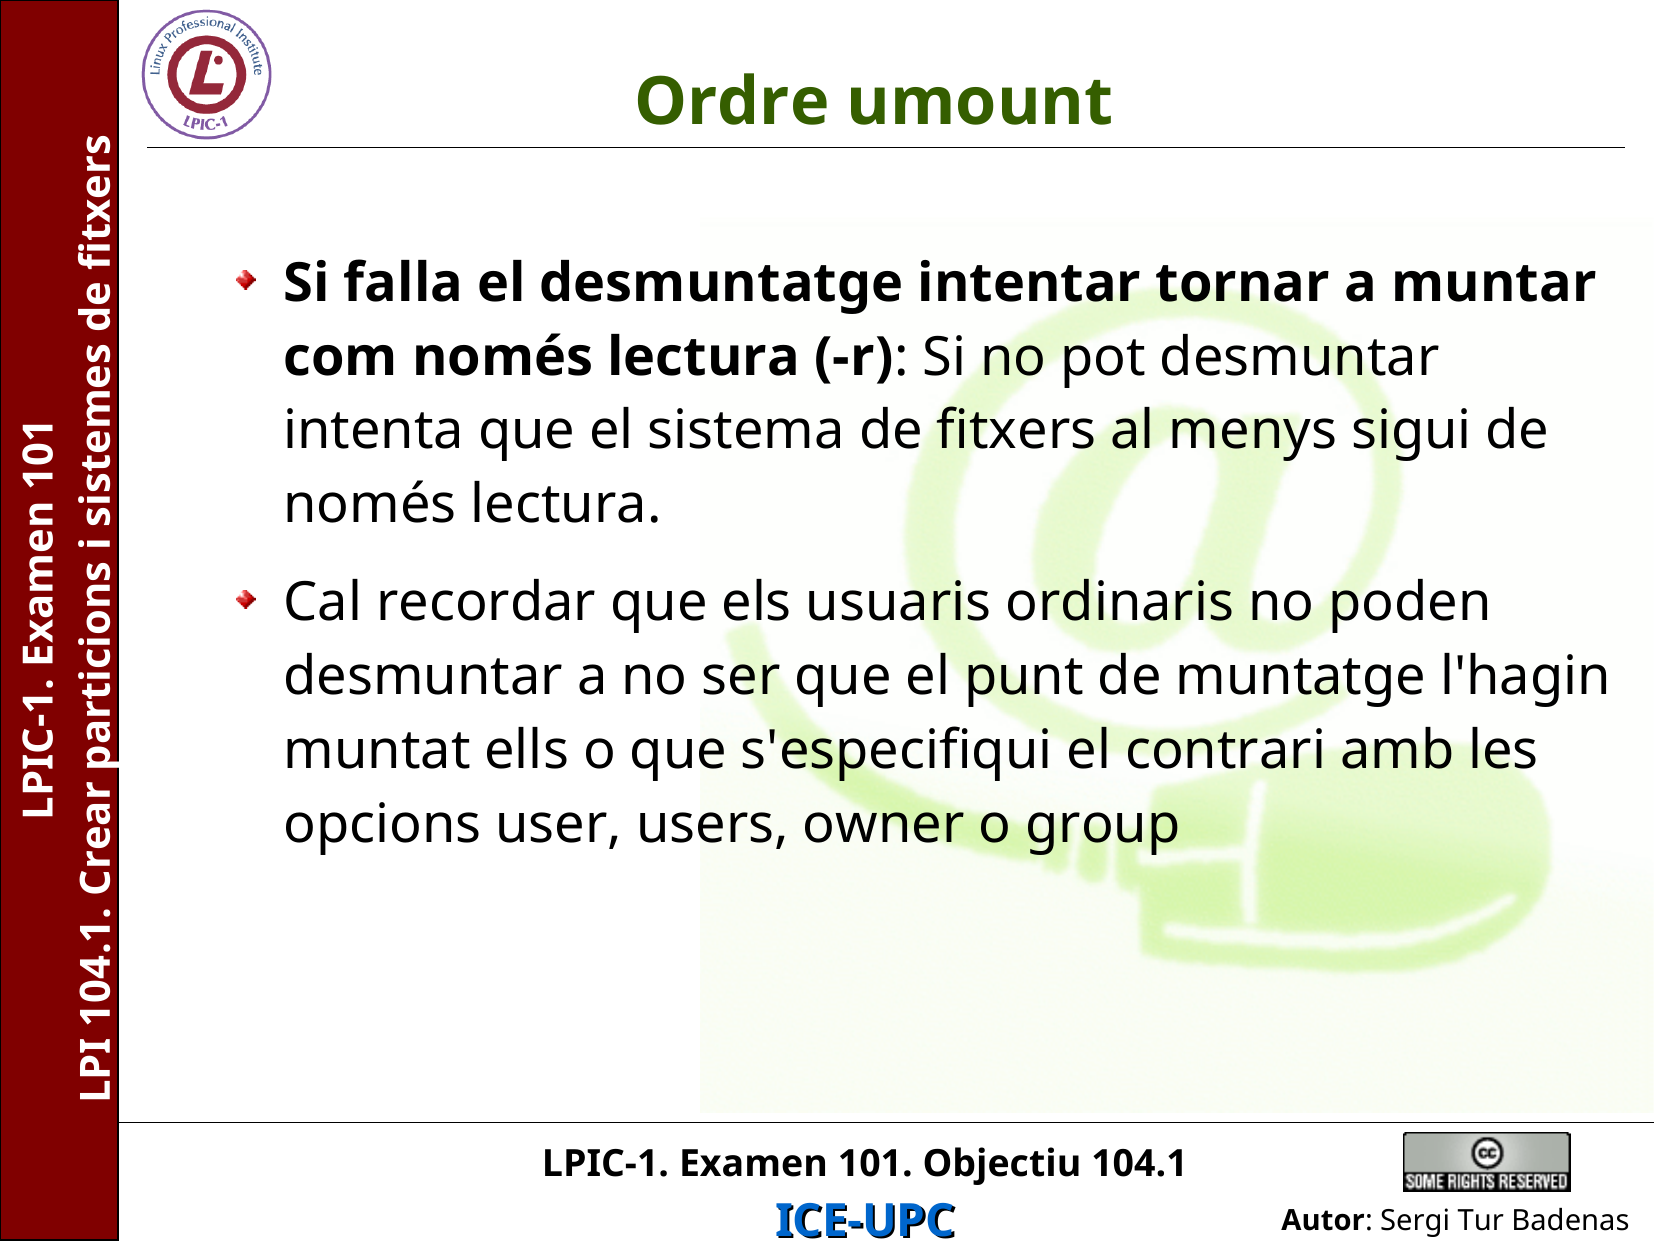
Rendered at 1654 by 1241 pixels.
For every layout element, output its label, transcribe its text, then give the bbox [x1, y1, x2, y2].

picture [1403, 1132, 1571, 1192]
picture [700, 217, 1654, 1113]
title Ordre umount [129, 55, 1619, 142]
list Si falla el desmuntatge intentar tornar a muntar com només lectura (-r): Si no pot desmuntar intenta que el sistema de fitxers al menys sigui de només lectura. Cal recordar que els usuaris ordinaris no poden desmuntar a no ser que el punt de muntatge l'hagin muntat ells o que s'especifiqui el contrari amb les opcions user, users, owner o group [141, 242, 1630, 1078]
picture [135, 5, 277, 55]
